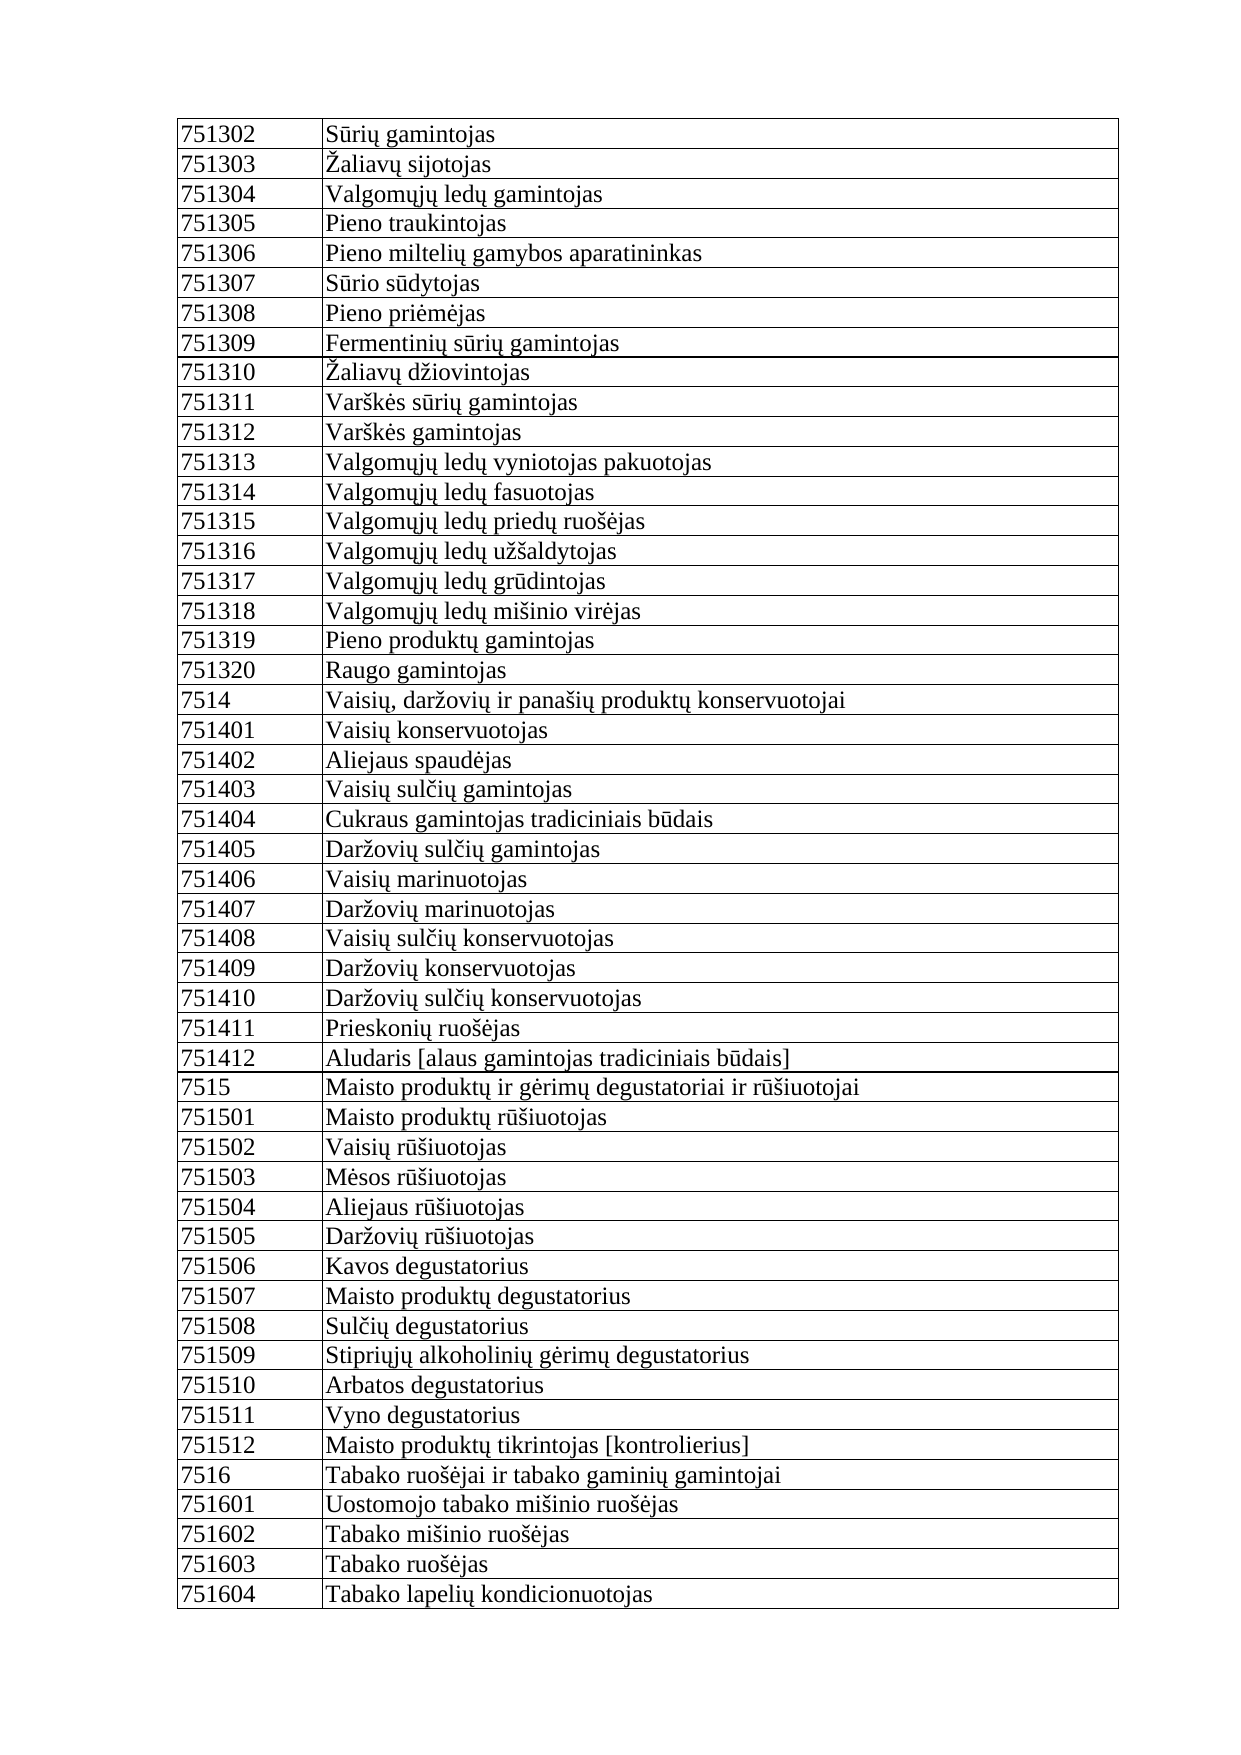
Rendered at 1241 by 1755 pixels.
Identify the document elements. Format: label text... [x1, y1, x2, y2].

table_cell 751410 [178, 983, 322, 1012]
table_cell 751311 [178, 387, 322, 416]
table_cell Raugo gamintojas [323, 655, 1118, 684]
table_cell Pieno priėmėjas [323, 298, 1118, 327]
table_cell 751316 [178, 536, 322, 565]
table_cell Cukraus gamintojas tradiciniais būdais [323, 804, 1118, 833]
table_cell 751310 [178, 358, 322, 386]
table_cell 751406 [178, 864, 322, 893]
table_cell Tabako mišinio ruošėjas [323, 1519, 1118, 1548]
table_cell 751402 [178, 745, 322, 773]
table_cell 751502 [178, 1132, 322, 1161]
table_cell 751602 [178, 1519, 322, 1548]
table_cell 751504 [178, 1192, 322, 1220]
table_cell Žaliavų džiovintojas [323, 358, 1118, 386]
table_cell Daržovių marinuotojas [323, 894, 1118, 922]
table_cell Pieno produktų gamintojas [323, 626, 1118, 654]
table_cell 751512 [178, 1430, 322, 1459]
table_cell 751603 [178, 1549, 322, 1578]
table_cell Daržovių sulčių konservuotojas [323, 983, 1118, 1012]
table_cell 751507 [178, 1281, 322, 1310]
table_cell Valgomųjų ledų gamintojas [323, 179, 1118, 207]
table_cell 751303 [178, 149, 322, 178]
table_cell Fermentinių sūrių gamintojas [323, 328, 1118, 356]
table_cell Varškės sūrių gamintojas [323, 387, 1118, 416]
table_cell Sulčių degustatorius [323, 1311, 1118, 1339]
table_cell 751405 [178, 834, 322, 863]
table_cell Stipriųjų alkoholinių gėrimų degustatorius [323, 1341, 1118, 1369]
table_cell Mėsos rūšiuotojas [323, 1162, 1118, 1191]
table_cell 751401 [178, 715, 322, 744]
table_cell Vaisių sulčių konservuotojas [323, 924, 1118, 952]
table_cell Arbatos degustatorius [323, 1370, 1118, 1399]
table_cell 751510 [178, 1370, 322, 1399]
table_cell Valgomųjų ledų užšaldytojas [323, 536, 1118, 565]
table_cell Tabako lapelių kondicionuotojas [323, 1579, 1118, 1608]
table_cell Valgomųjų ledų fasuotojas [323, 477, 1118, 505]
table_cell 751404 [178, 804, 322, 833]
table_cell Sūrių gamintojas [323, 119, 1118, 148]
table_cell 751319 [178, 626, 322, 654]
table_cell 7515 [178, 1073, 322, 1101]
table_cell 751509 [178, 1341, 322, 1369]
table_cell 751407 [178, 894, 322, 922]
table_cell 751412 [178, 1043, 322, 1071]
table_cell Vyno degustatorius [323, 1400, 1118, 1429]
table_cell 751306 [178, 238, 322, 267]
table_cell Tabako ruošėjas [323, 1549, 1118, 1578]
table_cell 751601 [178, 1490, 322, 1518]
table_cell Valgomųjų ledų grūdintojas [323, 566, 1118, 595]
table_cell Daržovių konservuotojas [323, 953, 1118, 982]
table_cell 751511 [178, 1400, 322, 1429]
table_cell Vaisių konservuotojas [323, 715, 1118, 744]
table_cell Tabako ruošėjai ir tabako gaminių gamintojai [323, 1460, 1118, 1488]
table_cell 751409 [178, 953, 322, 982]
table_cell Varškės gamintojas [323, 417, 1118, 446]
table_cell 751308 [178, 298, 322, 327]
table_cell Valgomųjų ledų mišinio virėjas [323, 596, 1118, 624]
table_cell 751604 [178, 1579, 322, 1608]
table_cell Kavos degustatorius [323, 1251, 1118, 1280]
table_cell Aliejaus rūšiuotojas [323, 1192, 1118, 1220]
table_cell 751320 [178, 655, 322, 684]
table_cell Aliejaus spaudėjas [323, 745, 1118, 773]
table_cell Vaisių rūšiuotojas [323, 1132, 1118, 1161]
table_cell Sūrio sūdytojas [323, 268, 1118, 297]
table_cell 751302 [178, 119, 322, 148]
table_cell 751317 [178, 566, 322, 595]
table_cell 751506 [178, 1251, 322, 1280]
table_cell 751508 [178, 1311, 322, 1339]
table_cell Žaliavų sijotojas [323, 149, 1118, 178]
table_cell 751503 [178, 1162, 322, 1191]
table_cell Daržovių sulčių gamintojas [323, 834, 1118, 863]
table_cell 751307 [178, 268, 322, 297]
table_cell Aludaris [alaus gamintojas tradiciniais būdais] [323, 1043, 1118, 1071]
table_cell 751501 [178, 1102, 322, 1131]
table_cell Maisto produktų ir gėrimų degustatoriai ir rūšiuotojai [323, 1073, 1118, 1101]
table_cell Maisto produktų tikrintojas [kontrolierius] [323, 1430, 1118, 1459]
table_cell Daržovių rūšiuotojas [323, 1221, 1118, 1250]
table_cell Vaisių, daržovių ir panašių produktų konservuotojai [323, 685, 1118, 714]
table_cell 751408 [178, 924, 322, 952]
table_cell 751309 [178, 328, 322, 356]
table_cell Vaisių sulčių gamintojas [323, 775, 1118, 803]
table_cell 751305 [178, 209, 322, 237]
table_cell 751403 [178, 775, 322, 803]
table_cell 751318 [178, 596, 322, 624]
table_cell 751313 [178, 447, 322, 476]
table_cell 751314 [178, 477, 322, 505]
table_cell Prieskonių ruošėjas [323, 1013, 1118, 1042]
table_cell 7514 [178, 685, 322, 714]
table_cell Vaisių marinuotojas [323, 864, 1118, 893]
table_cell Pieno miltelių gamybos aparatininkas [323, 238, 1118, 267]
table_cell Maisto produktų rūšiuotojas [323, 1102, 1118, 1131]
table_cell 751304 [178, 179, 322, 207]
table_cell 751505 [178, 1221, 322, 1250]
table_cell Valgomųjų ledų priedų ruošėjas [323, 506, 1118, 535]
table_cell 751411 [178, 1013, 322, 1042]
table_cell Valgomųjų ledų vyniotojas pakuotojas [323, 447, 1118, 476]
table_cell Uostomojo tabako mišinio ruošėjas [323, 1490, 1118, 1518]
table_cell 751312 [178, 417, 322, 446]
table_cell Pieno traukintojas [323, 209, 1118, 237]
table_cell Maisto produktų degustatorius [323, 1281, 1118, 1310]
table_cell 7516 [178, 1460, 322, 1488]
table_cell 751315 [178, 506, 322, 535]
